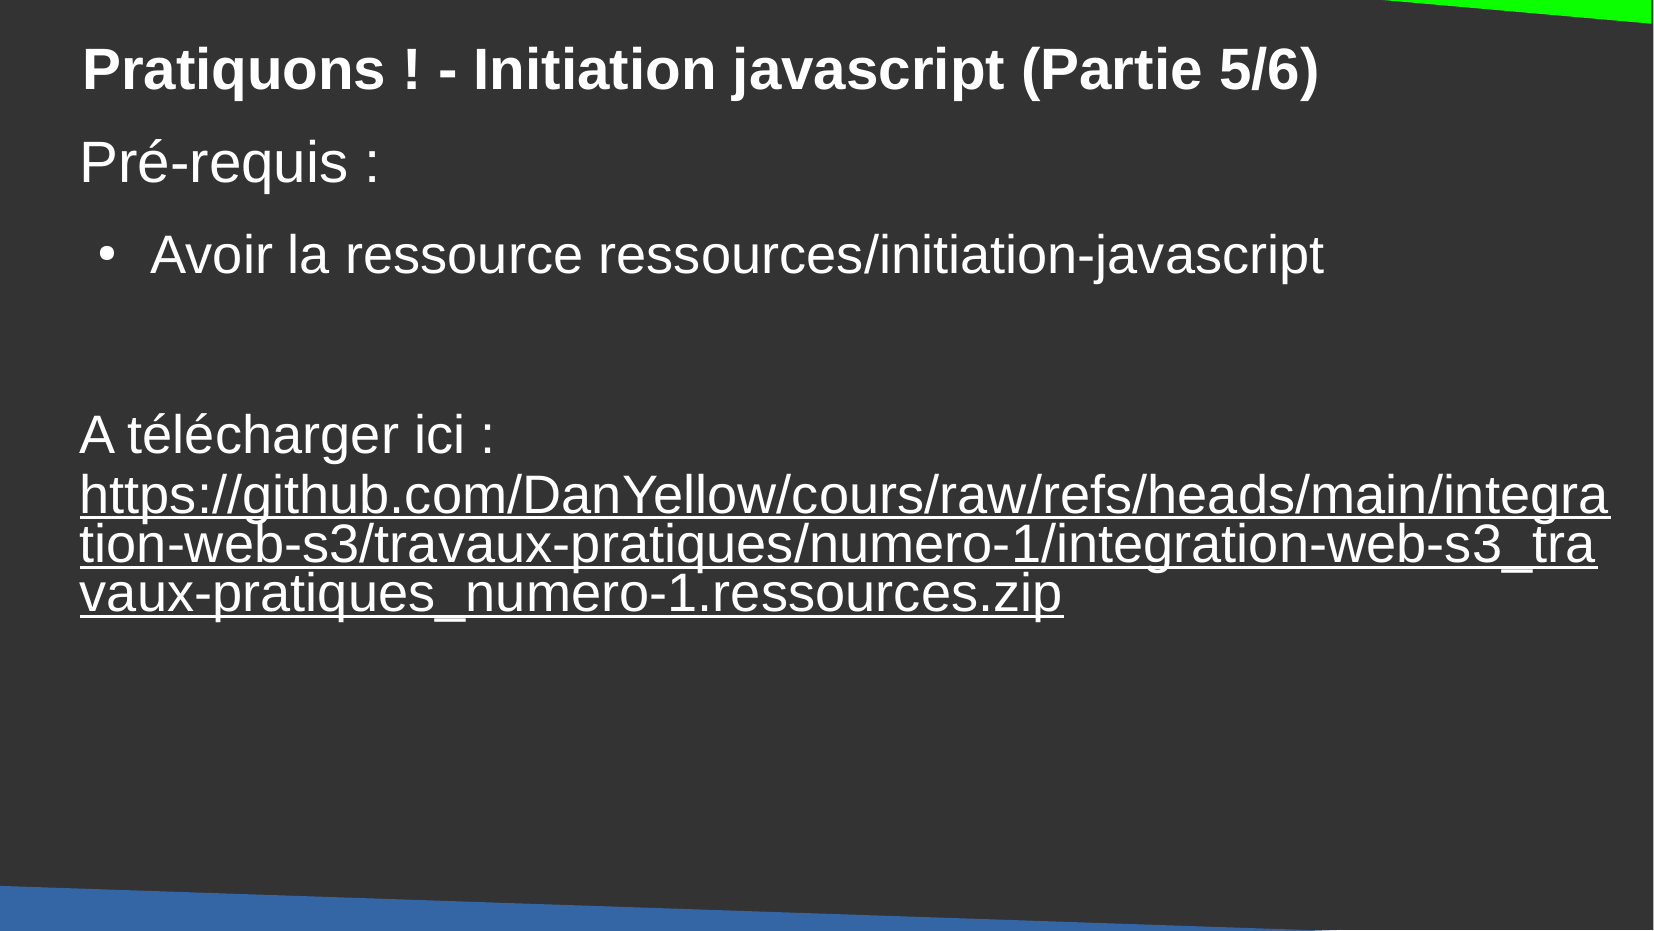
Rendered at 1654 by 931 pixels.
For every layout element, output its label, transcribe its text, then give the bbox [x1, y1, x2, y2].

title Pratiquons ! - Initiation javascript (Partie 5/6) [82, 37, 1571, 114]
text_box [0, 885, 1337, 931]
list Pré-requis : Avoir la ressource ressources/initiation-javascript A télécharger ici : https://github.com/DanYellow/cours/raw/refs/heads/main/integration-web-s3/travaux-pratiques/numero-1/integration-web-s3_travaux-pratiques_numero-1.ressources.zip [79, 129, 1619, 715]
text_box [1382, 0, 1651, 24]
